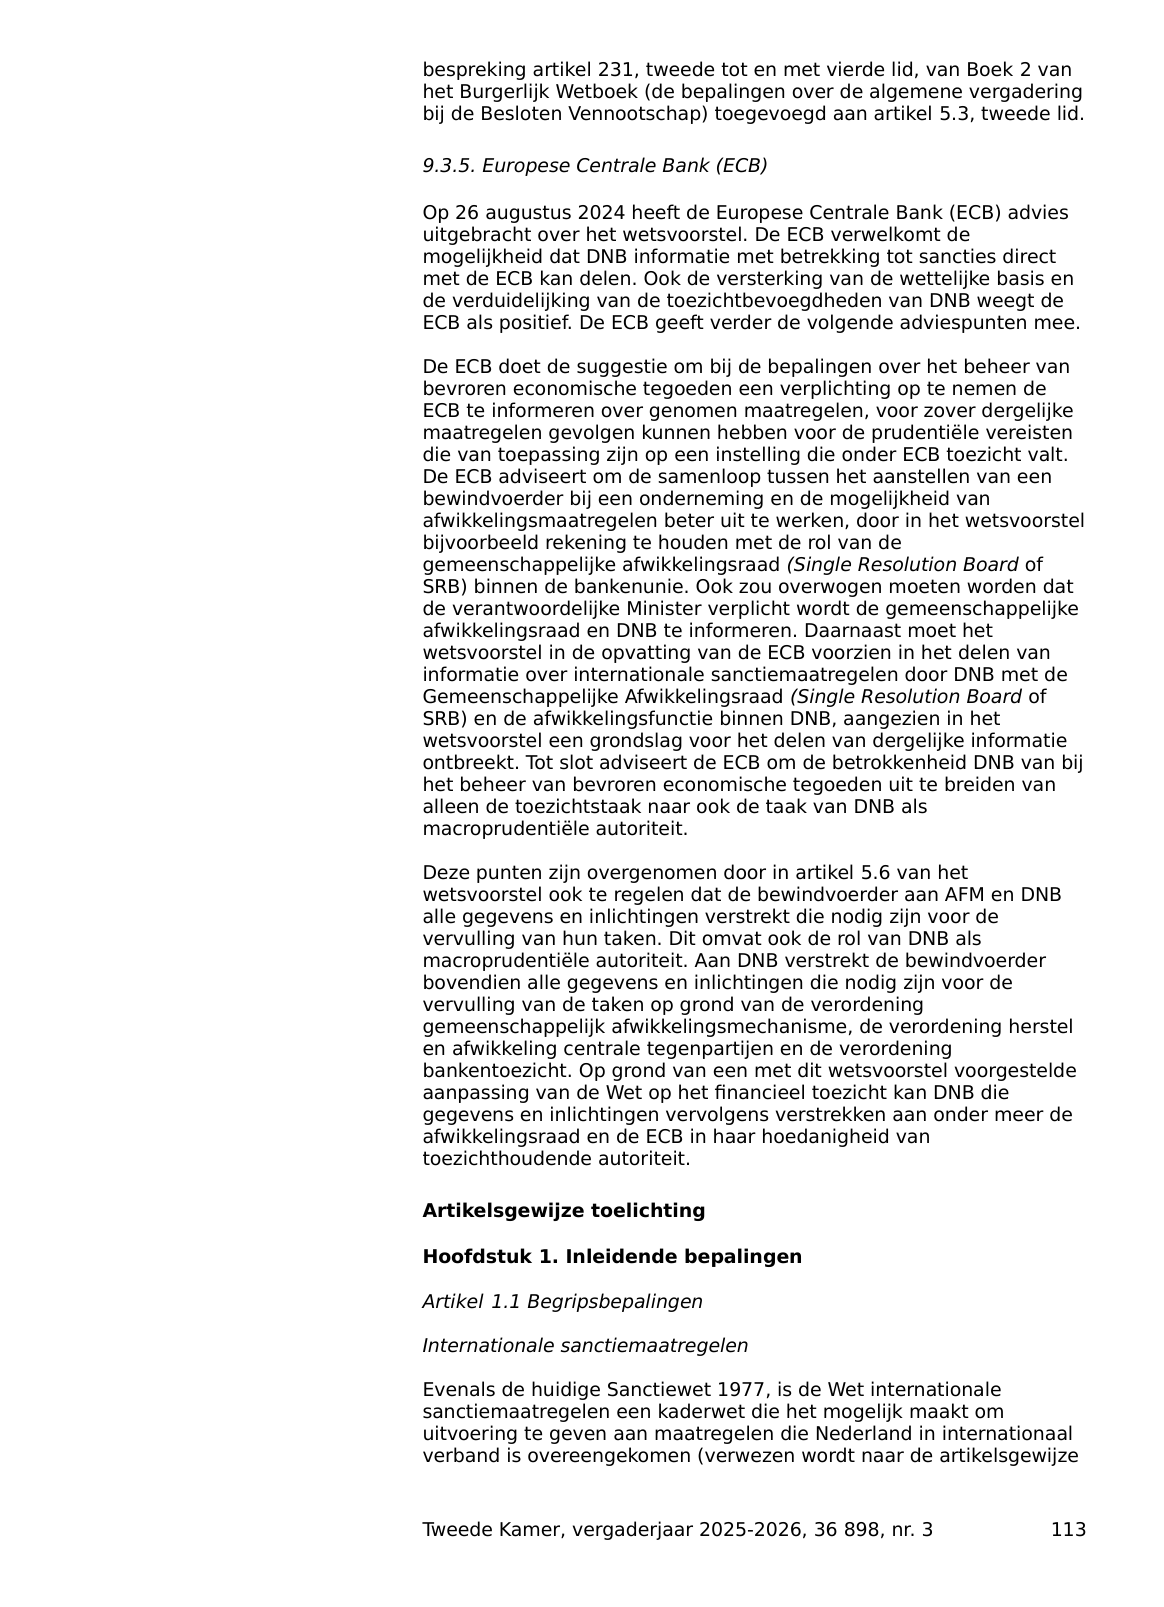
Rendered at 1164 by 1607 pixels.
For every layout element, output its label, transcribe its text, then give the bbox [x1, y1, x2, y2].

subtitle Artikelsgewijze toelichting [422, 1199, 1087, 1221]
text bespreking artikel 231, tweede tot en met vierde lid, van Boek 2 van het Burgerlijk Wetboek (de bepalingen over de algemene vergadering bij de Besloten Vennootschap) toegevoegd aan artikel 5.3, tweede lid. [422, 59, 1087, 125]
text De ECB doet de suggestie om bij de bepalingen over het beheer van bevroren economische tegoeden een verplichting op te nemen de ECB te informeren over genomen maatregelen, voor zover dergelijke maatregelen gevolgen kunnen hebben voor de prudentiële vereisten die van toepassing zijn op een instelling die onder ECB toezicht valt. De ECB adviseert om de samenloop tussen het aanstellen van een bewindvoerder bij een onderneming en de mogelijkheid van afwikkelingsmaatregelen beter uit te werken, door in het wetsvoorstel bijvoorbeeld rekening te houden met de rol van de gemeenschappelijke afwikkelingsraad (Single Resolution Board of SRB) binnen de bankenunie. Ook zou overwogen moeten worden dat de verantwoordelijke Minister verplicht wordt de gemeenschappelijke afwikkelingsraad en DNB te informeren. Daarnaast moet het wetsvoorstel in de opvatting van de ECB voorzien in het delen van informatie over internationale sanctiemaatregelen door DNB met de Gemeenschappelijke Afwikkelingsraad (Single Resolution Board of SRB) en de afwikkelingsfunctie binnen DNB, aangezien in het wetsvoorstel een grondslag voor het delen van dergelijke informatie ontbreekt. Tot slot adviseert de ECB om de betrokkenheid DNB van bij het beheer van bevroren economische tegoeden uit te breiden van alleen de toezichtstaak naar ook de taak van DNB als macroprudentiële autoriteit. [422, 356, 1087, 839]
subtitle Internationale sanctiemaatregelen [422, 1335, 1087, 1357]
subtitle Hoofdstuk 1. Inleidende bepalingen [422, 1246, 1087, 1268]
subtitle Artikel 1.1 Begripsbepalingen [422, 1291, 1087, 1313]
text Op 26 augustus 2024 heeft de Europese Centrale Bank (ECB) advies uitgebracht over het wetsvoorstel. De ECB verwelkomt de mogelijkheid dat DNB informatie met betrekking tot sancties direct met de ECB kan delen. Ook de versterking van de wettelijke basis en de verduidelijking van de toezichtbevoegdheden van DNB weegt de ECB als positief. De ECB geeft verder de volgende adviespunten mee. [422, 202, 1087, 334]
text Deze punten zijn overgenomen door in artikel 5.6 van het wetsvoorstel ook te regelen dat de bewindvoerder aan AFM en DNB alle gegevens en inlichtingen verstrekt die nodig zijn voor de vervulling van hun taken. Dit omvat ook de rol van DNB als macroprudentiële autoriteit. Aan DNB verstrekt de bewindvoerder bovendien alle gegevens en inlichtingen die nodig zijn voor de vervulling van de taken op grond van de verordening gemeenschappelijk afwikkelingsmechanisme, de verordening herstel en afwikkeling centrale tegenpartijen en de verordening bankentoezicht. Op grond van een met dit wetsvoorstel voorgestelde aanpassing van de Wet op het financieel toezicht kan DNB die gegevens en inlichtingen vervolgens verstrekken aan onder meer de afwikkelingsraad en de ECB in haar hoedanigheid van toezichthoudende autoriteit. [422, 862, 1087, 1169]
subtitle 9.3.5. Europese Centrale Bank (ECB) [422, 155, 1087, 177]
text Evenals de huidige Sanctiewet 1977, is de Wet internationale sanctiemaatregelen een kaderwet die het mogelijk maakt om uitvoering te geven aan maatregelen die Nederland in internationaal verband is overeengekomen (verwezen wordt naar de artikelsgewijze [422, 1379, 1087, 1467]
